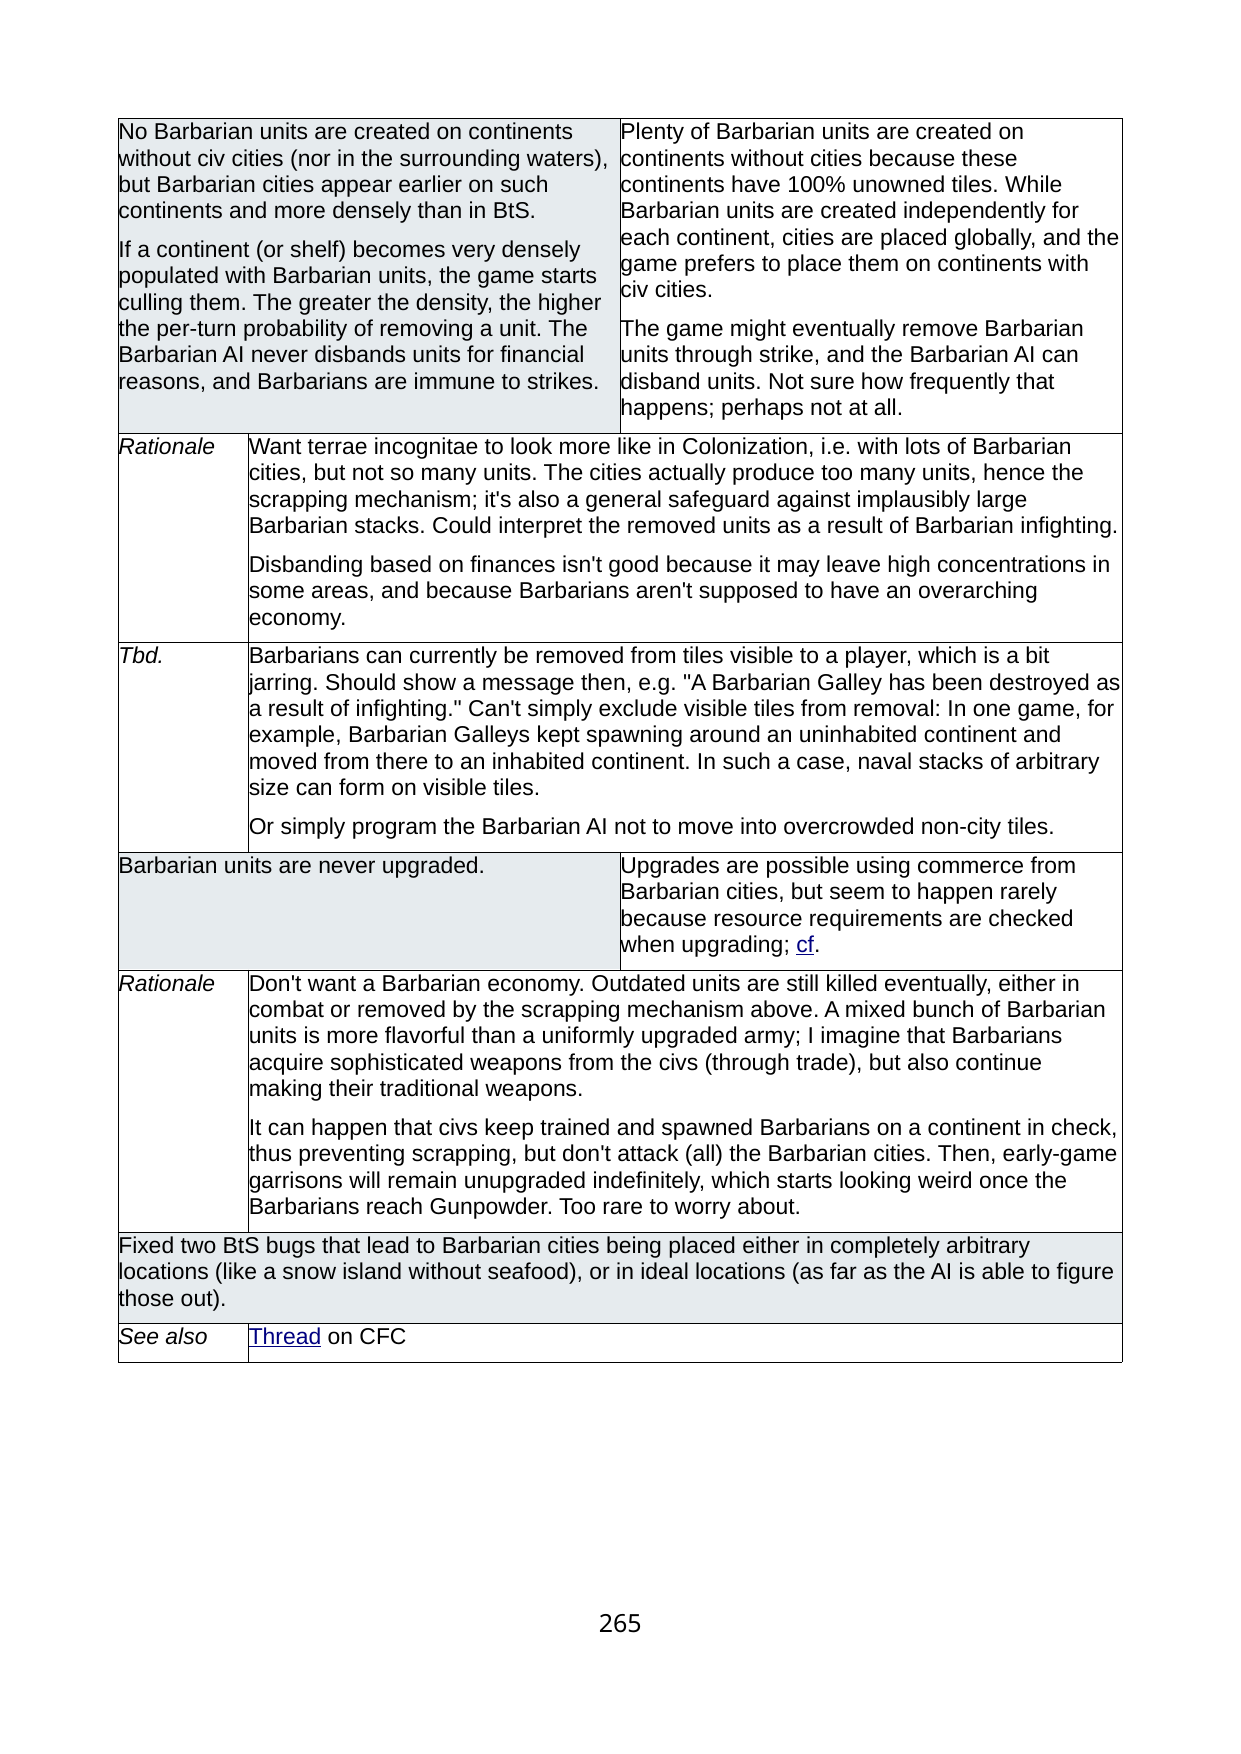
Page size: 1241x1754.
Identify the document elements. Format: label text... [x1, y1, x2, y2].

table_cell Plenty of Barbarian units are created on continents without cities because these continents have 100% unowned tiles. While Barbarian units are created independently for each continent, cities are placed globally, and the game prefers to place them on continents with civ cities. The game might eventually remove Barbarian units through strike, and the Barbarian AI can disband units. Not sure how frequently that happens; perhaps not at all. [621, 119, 1122, 433]
table_cell Don't want a Barbarian economy. Outdated units are still killed eventually, either in combat or removed by the scrapping mechanism above. A mixed bunch of Barbarian units is more flavorful than a uniformly upgraded army; I imagine that Barbarians acquire sophisticated weapons from the civs (through trade), but also continue making their traditional weapons. It can happen that civs keep trained and spawned Barbarians on a continent in check, thus preventing scrapping, but don't attack (all) the Barbarian cities. Then, early-game garrisons will remain unupgraded indefinitely, which starts looking weird once the Barbarians reach Gunpowder. Too rare to worry about. [249, 971, 1122, 1232]
table_cell Barbarian units are never upgraded. [119, 853, 620, 969]
table_cell Rationale [119, 434, 248, 642]
table_cell Thread on CFC [249, 1324, 1122, 1362]
table_cell Upgrades are possible using commerce from Barbarian cities, but seem to happen rarely because resource requirements are checked when upgrading; cf. [621, 853, 1122, 969]
table_cell No Barbarian units are created on continents without civ cities (nor in the surrounding waters), but Barbarian cities appear earlier on such continents and more densely than in BtS. If a continent (or shelf) becomes very densely populated with Barbarian units, the game starts culling them. The greater the density, the higher the per-turn probability of removing a unit. The Barbarian AI never disbands units for financial reasons, and Barbarians are immune to strikes. [119, 119, 620, 433]
table_cell Fixed two BtS bugs that lead to Barbarian cities being placed either in completely arbitrary locations (like a snow island without seafood), or in ideal locations (as far as the AI is able to figure those out). [119, 1233, 1122, 1323]
table_cell Want terrae incognitae to look more like in Colonization, i.e. with lots of Barbarian cities, but not so many units. The cities actually produce too many units, hence the scrapping mechanism; it's also a general safeguard against implausibly large Barbarian stacks. Could interpret the removed units as a result of Barbarian infighting. Disbanding based on finances isn't good because it may leave high concentrations in some areas, and because Barbarians aren't supposed to have an overarching economy. [249, 434, 1122, 642]
table_cell See also [119, 1324, 248, 1362]
table_cell Tbd. [119, 643, 248, 852]
table_cell Barbarians can currently be removed from tiles visible to a player, which is a bit jarring. Should show a message then, e.g. "A Barbarian Galley has been destroyed as a result of infighting." Can't simply exclude visible tiles from removal: In one game, for example, Barbarian Galleys kept spawning around an uninhabited continent and moved from there to an inhabited continent. In such a case, naval stacks of arbitrary size can form on visible tiles. Or simply program the Barbarian AI not to move into overcrowded non-city tiles. [249, 643, 1122, 852]
table_cell Rationale [119, 971, 248, 1232]
